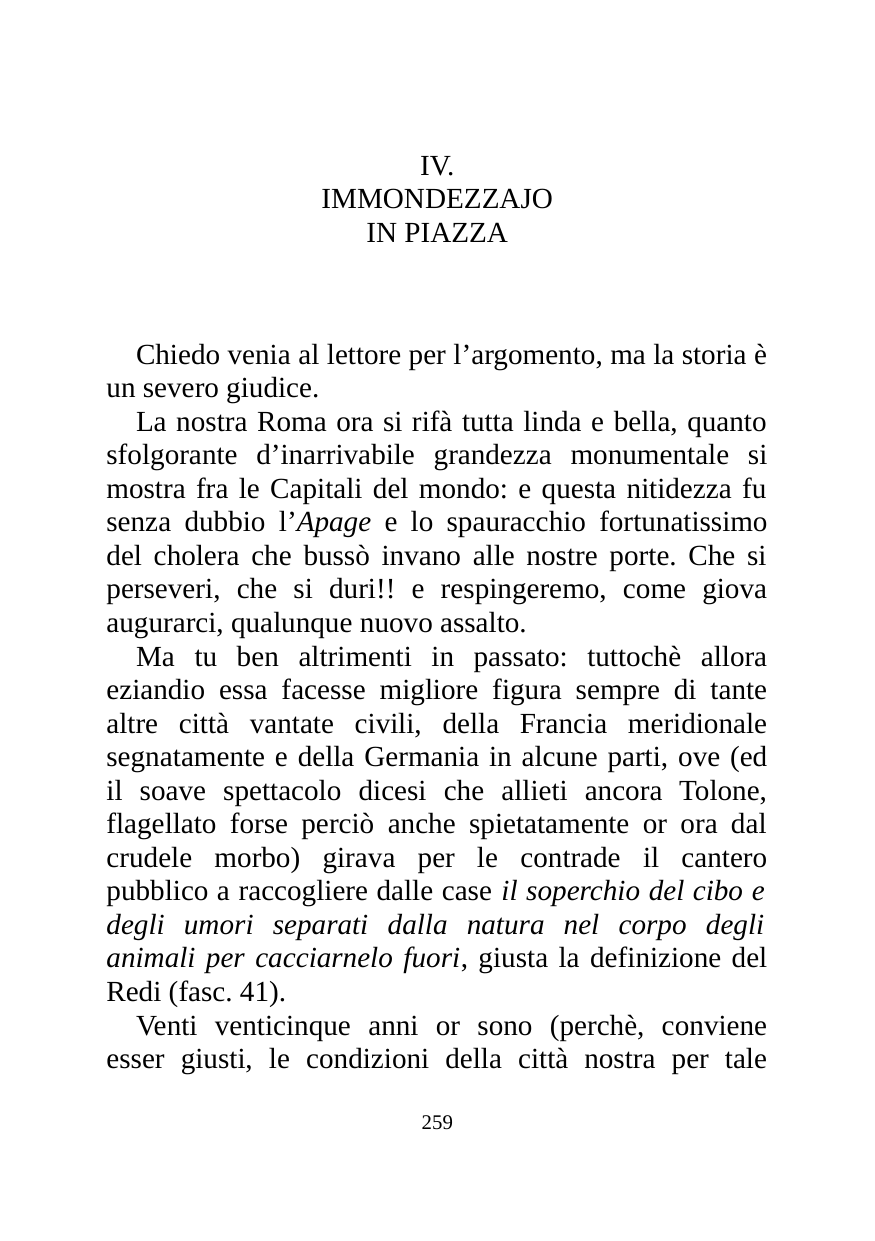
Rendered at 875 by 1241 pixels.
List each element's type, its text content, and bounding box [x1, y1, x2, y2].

text La nostra Roma ora si rifà tutta linda e bella, quanto sfolgorante d’inarrivabile grandezza monumentale si mostra fra le Capitali del mondo: e questa nitidezza fu senza dubbio l’Apage e lo spauracchio fortunatissimo del cholera che bussò invano alle nostre porte. Che si perseveri, che si duri!! e respingeremo, come giova augurarci, qualunque nuovo assalto. [106, 404, 768, 639]
text Chiedo venia al lettore per l’argomento, ma la storia è un severo giudice. [106, 337, 768, 404]
text Venti venticinque anni or sono (perchè, conviene esser giusti, le condizioni della città nostra per tale [106, 1008, 768, 1075]
text Ma tu ben altrimenti in passato: tuttochè allora eziandio essa facesse migliore figura sempre di tante altre città vantate civili, della Francia meridionale segnatamente e della Germania in alcune parti, ove (ed il soave spettacolo dicesi che allieti ancora Tolone, flagellato forse perciò anche spietatamente or ora dal crudele morbo) girava per le contrade il cantero pubblico a raccogliere dalle case il soperchio del cibo e degli umori separati dalla natura nel corpo degli animali per cacciarnelo fuori, giusta la definizione del Redi (fasc. 41). [106, 639, 768, 1008]
subtitle IV. IMMONDEZZAJO IN PIAZZA [106, 148, 768, 248]
